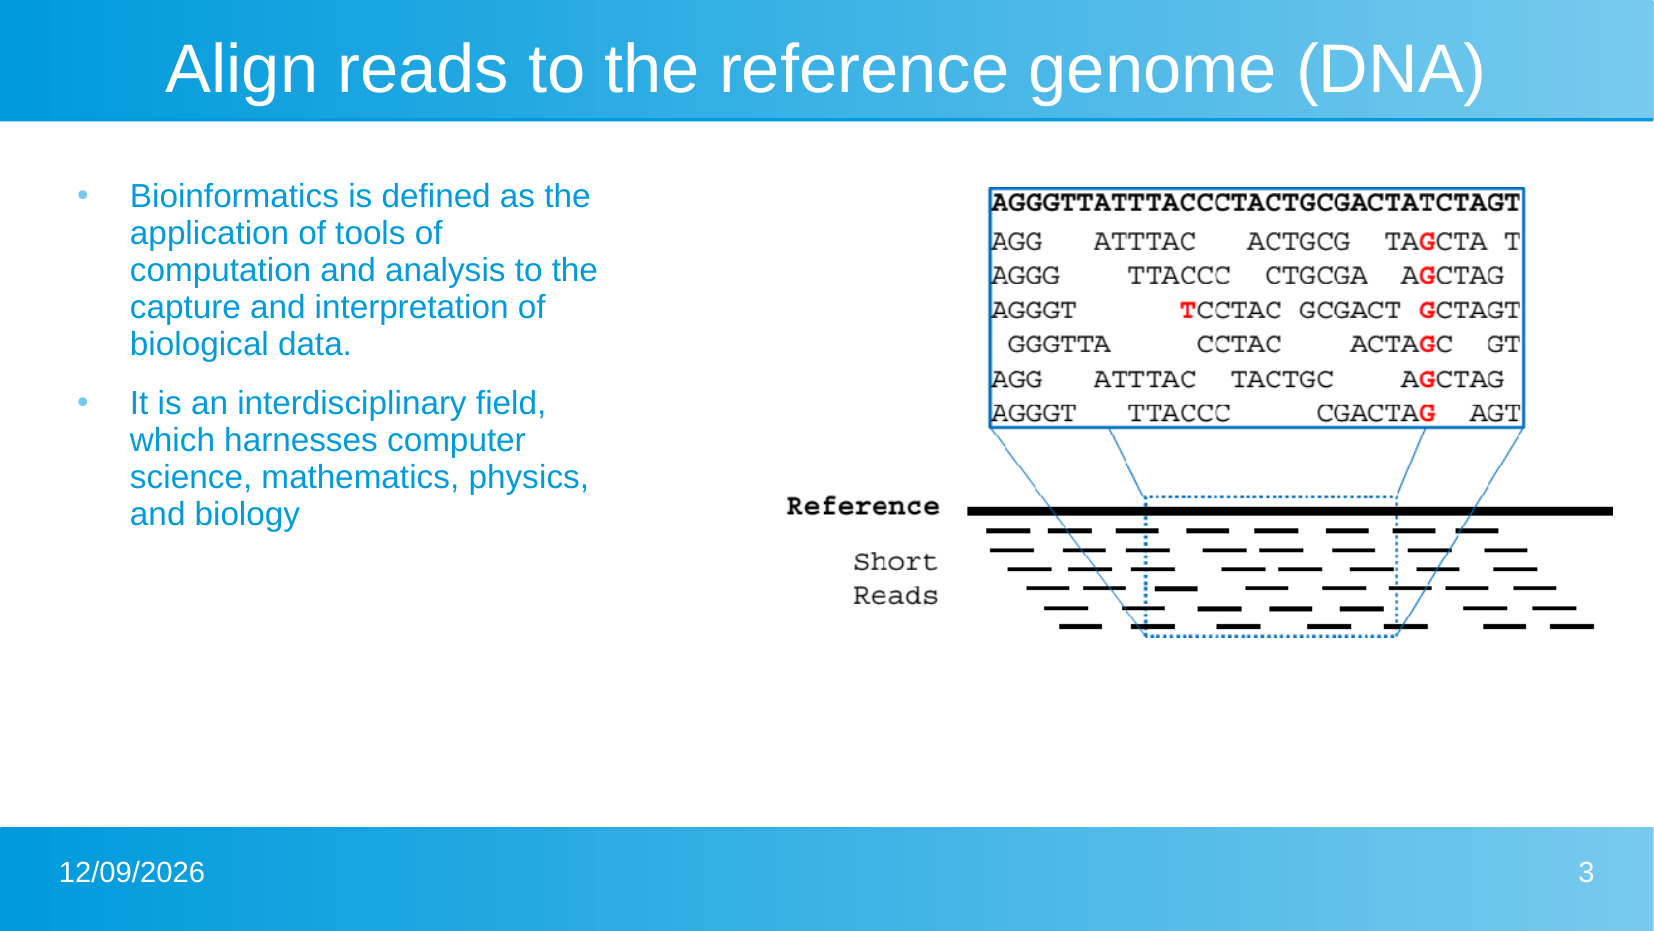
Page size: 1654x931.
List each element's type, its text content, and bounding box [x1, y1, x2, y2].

list Bioinformatics is defined as the application of tools of computation and analysis to the capture and interpretation of biological data. It is an interdisciplinary field, which harnesses computer science, mathematics, physics, and biology [59, 177, 601, 751]
title Align reads to the reference genome (DNA) [59, 29, 1595, 108]
picture [785, 187, 1613, 638]
